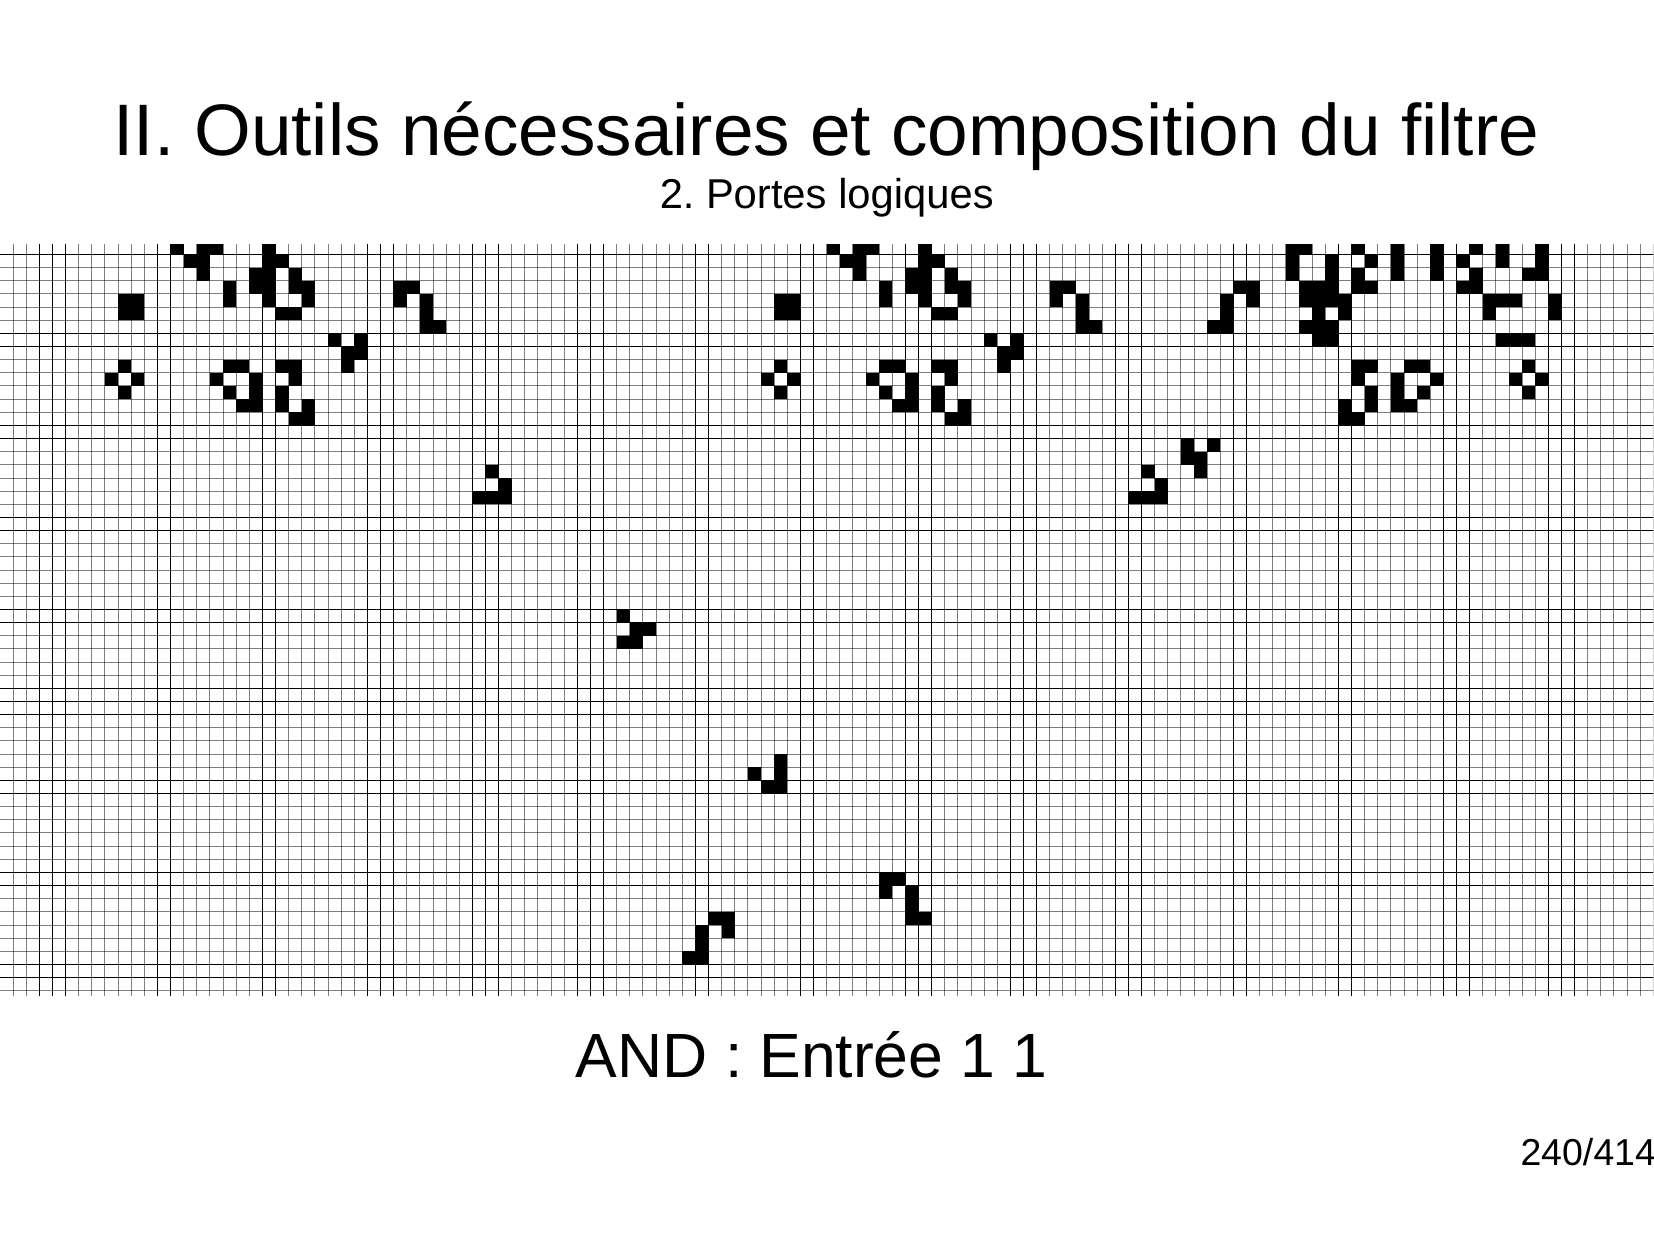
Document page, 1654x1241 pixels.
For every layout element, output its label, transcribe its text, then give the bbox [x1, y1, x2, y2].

text_box <number>/414 [1505, 1124, 1654, 1182]
text_box AND : Entrée 1 1 [561, 1013, 1063, 1099]
picture [0, 244, 1654, 996]
title II. Outils nécessaires et composition du filtre 2. Portes logiques [82, 49, 1571, 257]
